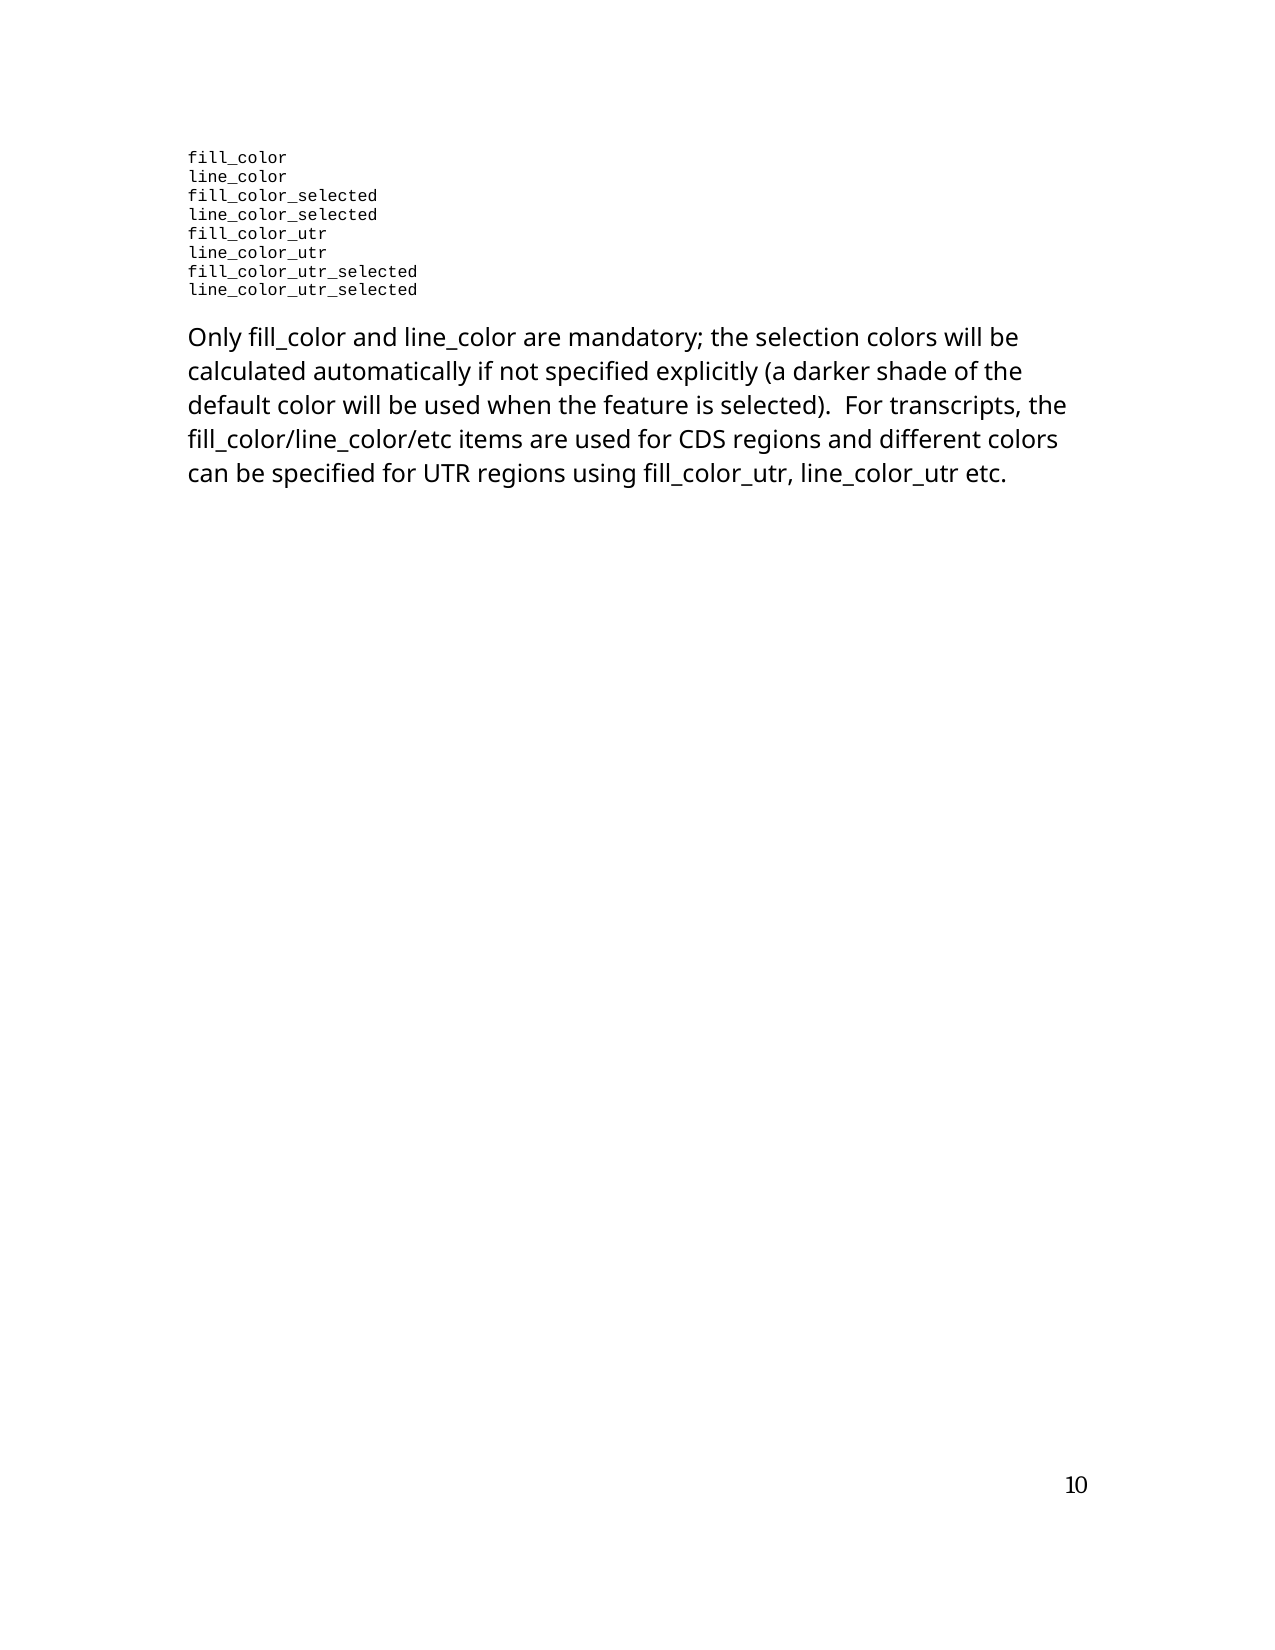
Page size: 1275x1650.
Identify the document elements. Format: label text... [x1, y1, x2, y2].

text line_color_utr_selected [187, 282, 1087, 301]
text Only fill_color and line_color are mandatory; the selection colors will be calculated automatically if not specified explicitly (a darker shade of the default color will be used when the feature is selected). For transcripts, the fill_color/line_color/etc items are used for CDS regions and different colors can be specified for UTR regions using fill_color_utr, line_color_utr etc. [187, 320, 1087, 490]
text fill_color [187, 150, 1087, 169]
text fill_color_utr [187, 225, 1087, 244]
text fill_color_selected [187, 188, 1087, 207]
text line_color_utr [187, 244, 1087, 263]
text fill_color_utr_selected [187, 263, 1087, 282]
text line_color_selected [187, 207, 1087, 225]
text line_color [187, 169, 1087, 188]
